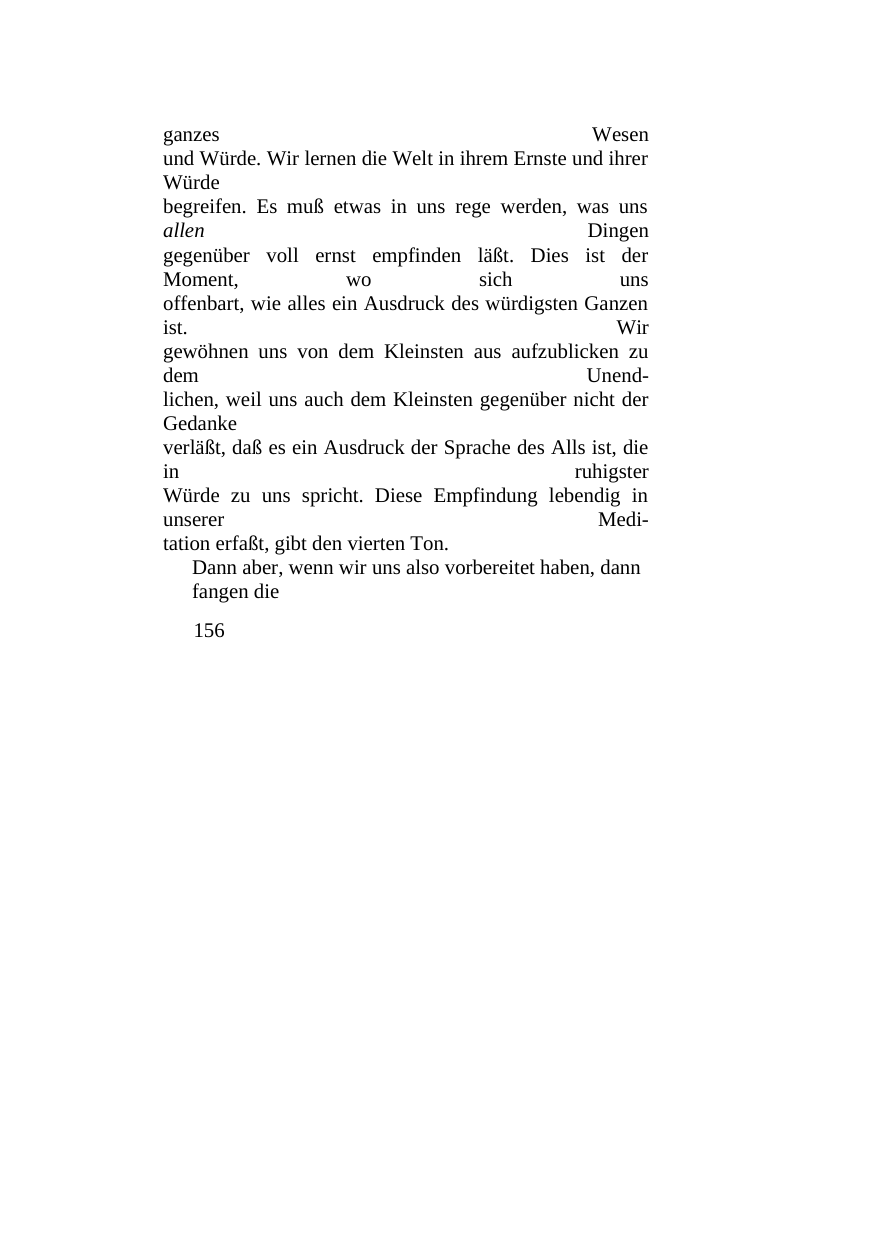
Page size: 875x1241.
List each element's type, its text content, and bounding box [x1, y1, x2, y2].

text ganzes Wesen und Würde. Wir lernen die Welt in ihrem Ernste und ihrer Würde begreifen. Es muß etwas in uns rege werden, was uns allen Dingen gegenüber voll ernst empfinden läßt. Dies ist der Moment, wo sich uns offenbart, wie alles ein Ausdruck des würdigsten Ganzen ist. Wir gewöhnen uns von dem Kleinsten aus aufzublicken zu dem Unend- lichen, weil uns auch dem Kleinsten gegenüber nicht der Gedanke verläßt, daß es ein Ausdruck der Sprache des Alls ist, die in ruhigster Würde zu uns spricht. Diese Empfindung lebendig in unserer Medi- tation erfaßt, gibt den vierten Ton. [163, 122, 649, 555]
text Dann aber, wenn wir uns also vorbereitet haben, dann fangen die [192, 555, 650, 603]
text 156 [193, 618, 650, 642]
